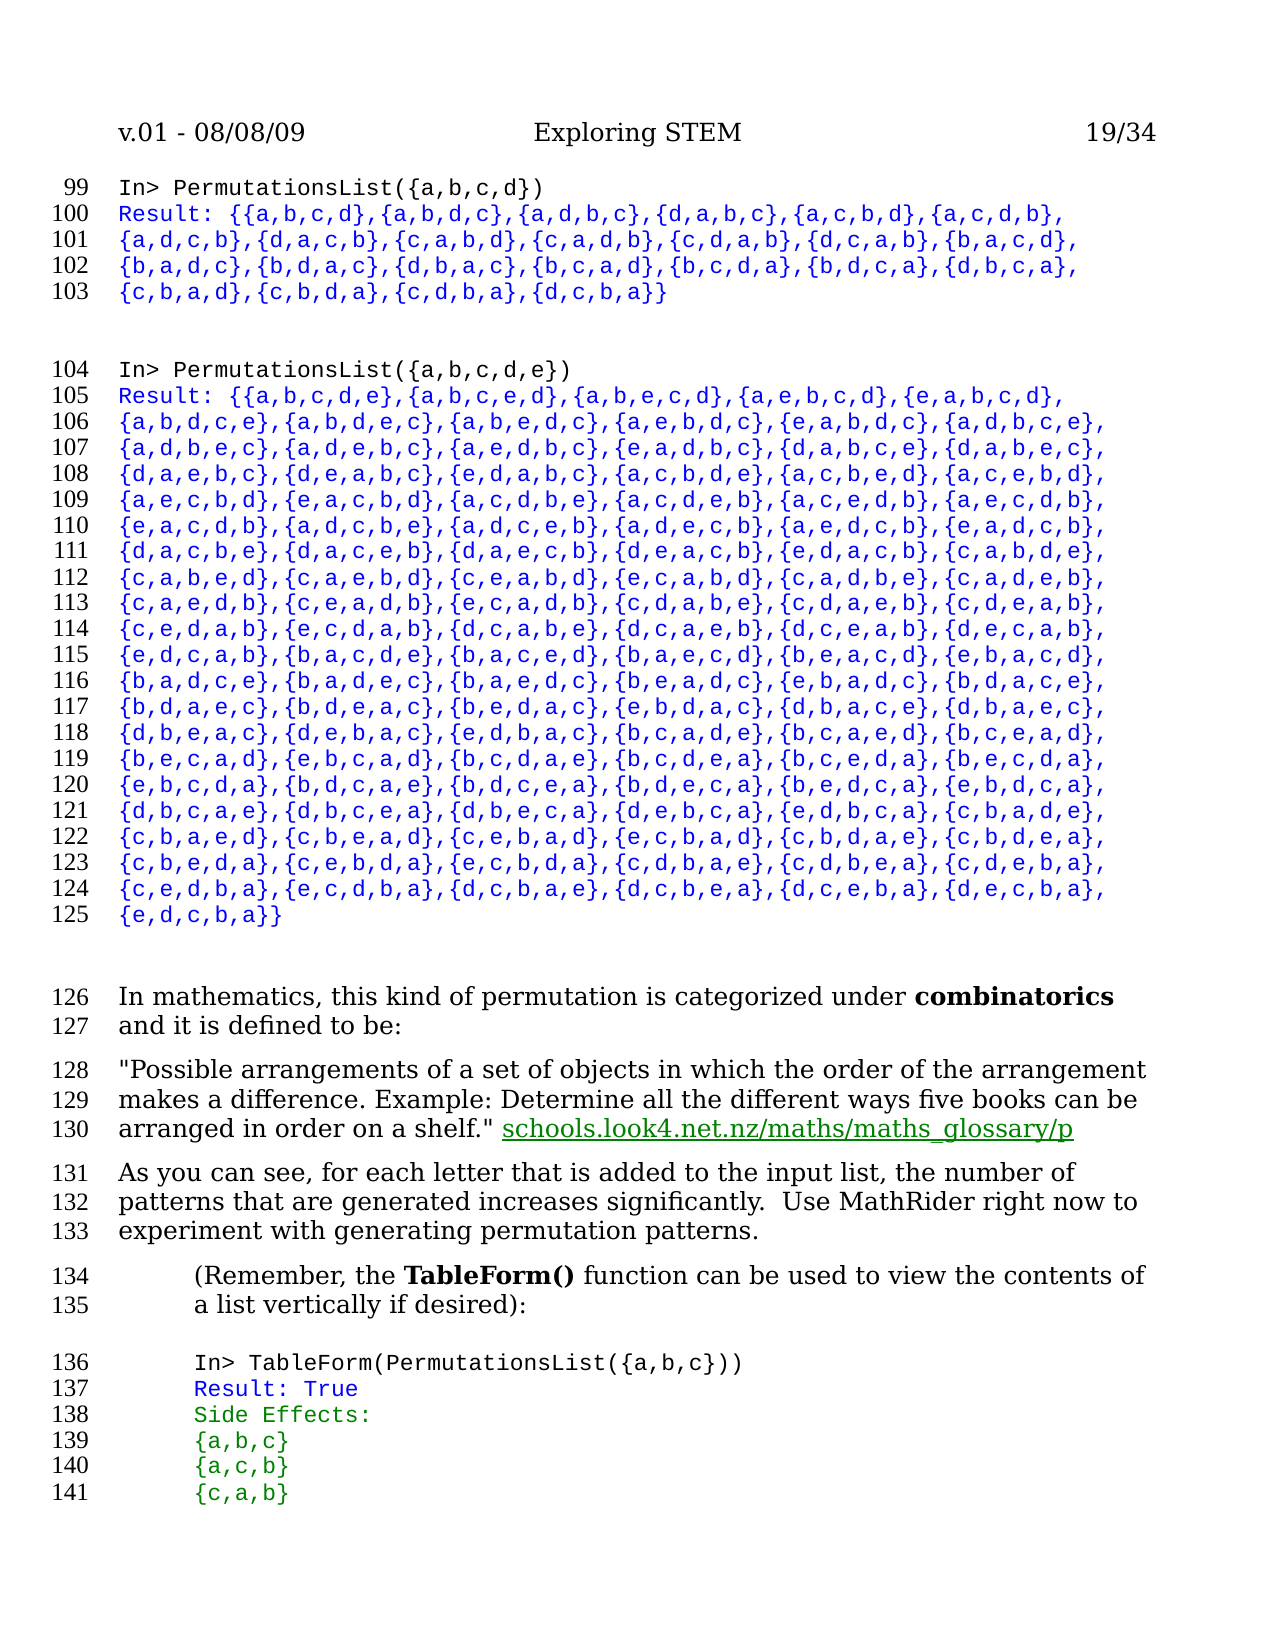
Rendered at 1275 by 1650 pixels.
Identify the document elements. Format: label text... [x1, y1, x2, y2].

text Result: {{a,b,c,d},{a,b,d,c},{a,d,b,c},{d,a,b,c},{a,c,b,d},{a,c,d,b},{a,d,c,b},{d,a,c,b},{c,a,b,d},{c,a,d,b},{c,d,a,b},{d,c,a,b},{b,a,c,d},{b,a,d,c},{b,d,a,c},{d,b,a,c},{b,c,a,d},{b,c,d,a},{b,d,c,a},{d,b,c,a},{c,b,a,d},{c,b,d,a},{c,d,b,a},{d,c,b,a}} [118, 203, 1157, 306]
text In> TableForm(PermutationsList({a,b,c})) [193, 1351, 1157, 1377]
text Side Effects: [193, 1403, 1157, 1429]
text Result: {{a,b,c,d,e},{a,b,c,e,d},{a,b,e,c,d},{a,e,b,c,d},{e,a,b,c,d},{a,b,d,c,e},{a,b,d,e,c},{a,b,e,d,c},{a,e,b,d,c},{e,a,b,d,c},{a,d,b,c,e},{a,d,b,e,c},{a,d,e,b,c},{a,e,d,b,c},{e,a,d,b,c},{d,a,b,c,e},{d,a,b,e,c},{d,a,e,b,c},{d,e,a,b,c},{e,d,a,b,c},{a,c,b,d,e},{a,c,b,e,d},{a,c,e,b,d},{a,e,c,b,d},{e,a,c,b,d},{a,c,d,b,e},{a,c,d,e,b},{a,c,e,d,b},{a,e,c,d,b},{e,a,c,d,b},{a,d,c,b,e},{a,d,c,e,b},{a,d,e,c,b},{a,e,d,c,b},{e,a,d,c,b},{d,a,c,b,e},{d,a,c,e,b},{d,a,e,c,b},{d,e,a,c,b},{e,d,a,c,b},{c,a,b,d,e},{c,a,b,e,d},{c,a,e,b,d},{c,e,a,b,d},{e,c,a,b,d},{c,a,d,b,e},{c,a,d,e,b},{c,a,e,d,b},{c,e,a,d,b},{e,c,a,d,b},{c,d,a,b,e},{c,d,a,e,b},{c,d,e,a,b},{c,e,d,a,b},{e,c,d,a,b},{d,c,a,b,e},{d,c,a,e,b},{d,c,e,a,b},{d,e,c,a,b},{e,d,c,a,b},{b,a,c,d,e},{b,a,c,e,d},{b,a,e,c,d},{b,e,a,c,d},{e,b,a,c,d},{b,a,d,c,e},{b,a,d,e,c},{b,a,e,d,c},{b,e,a,d,c},{e,b,a,d,c},{b,d,a,c,e},{b,d,a,e,c},{b,d,e,a,c},{b,e,d,a,c},{e,b,d,a,c},{d,b,a,c,e},{d,b,a,e,c},{d,b,e,a,c},{d,e,b,a,c},{e,d,b,a,c},{b,c,a,d,e},{b,c,a,e,d},{b,c,e,a,d},{b,e,c,a,d},{e,b,c,a,d},{b,c,d,a,e},{b,c,d,e,a},{b,c,e,d,a},{b,e,c,d,a},{e,b,c,d,a},{b,d,c,a,e},{b,d,c,e,a},{b,d,e,c,a},{b,e,d,c,a},{e,b,d,c,a},{d,b,c,a,e},{d,b,c,e,a},{d,b,e,c,a},{d,e,b,c,a},{e,d,b,c,a},{c,b,a,d,e},{c,b,a,e,d},{c,b,e,a,d},{c,e,b,a,d},{e,c,b,a,d},{c,b,d,a,e},{c,b,d,e,a},{c,b,e,d,a},{c,e,b,d,a},{e,c,b,d,a},{c,d,b,a,e},{c,d,b,e,a},{c,d,e,b,a},{c,e,d,b,a},{e,c,d,b,a},{d,c,b,a,e},{d,c,b,e,a},{d,c,e,b,a},{d,e,c,b,a},{e,d,c,b,a}} [118, 384, 1157, 929]
text As you can see, for each letter that is added to the input list, the number of patterns that are generated increases significantly. Use MathRider right now to experiment with generating permutation patterns. [118, 1158, 1157, 1246]
text Result: True [193, 1377, 1157, 1403]
text In> PermutationsList({a,b,c,d,e}) [118, 358, 1157, 384]
text {a,c,b} [193, 1455, 1157, 1481]
text (Remember, the TableForm() function can be used to view the contents of a list vertically if desired): [193, 1261, 1157, 1319]
text In mathematics, this kind of permutation is categorized under combinatorics and it is defined to be: [118, 982, 1157, 1041]
text In> PermutationsList({a,b,c,d}) [118, 177, 1157, 203]
text {a,b,c} [193, 1429, 1157, 1455]
text {c,a,b} [193, 1481, 1157, 1507]
text "Possible arrangements of a set of objects in which the order of the arrangement makes a difference. Example: Determine all the different ways five books can be arranged in order on a shelf." schools.look4.net.nz/maths/maths_glossary/p [118, 1056, 1157, 1143]
